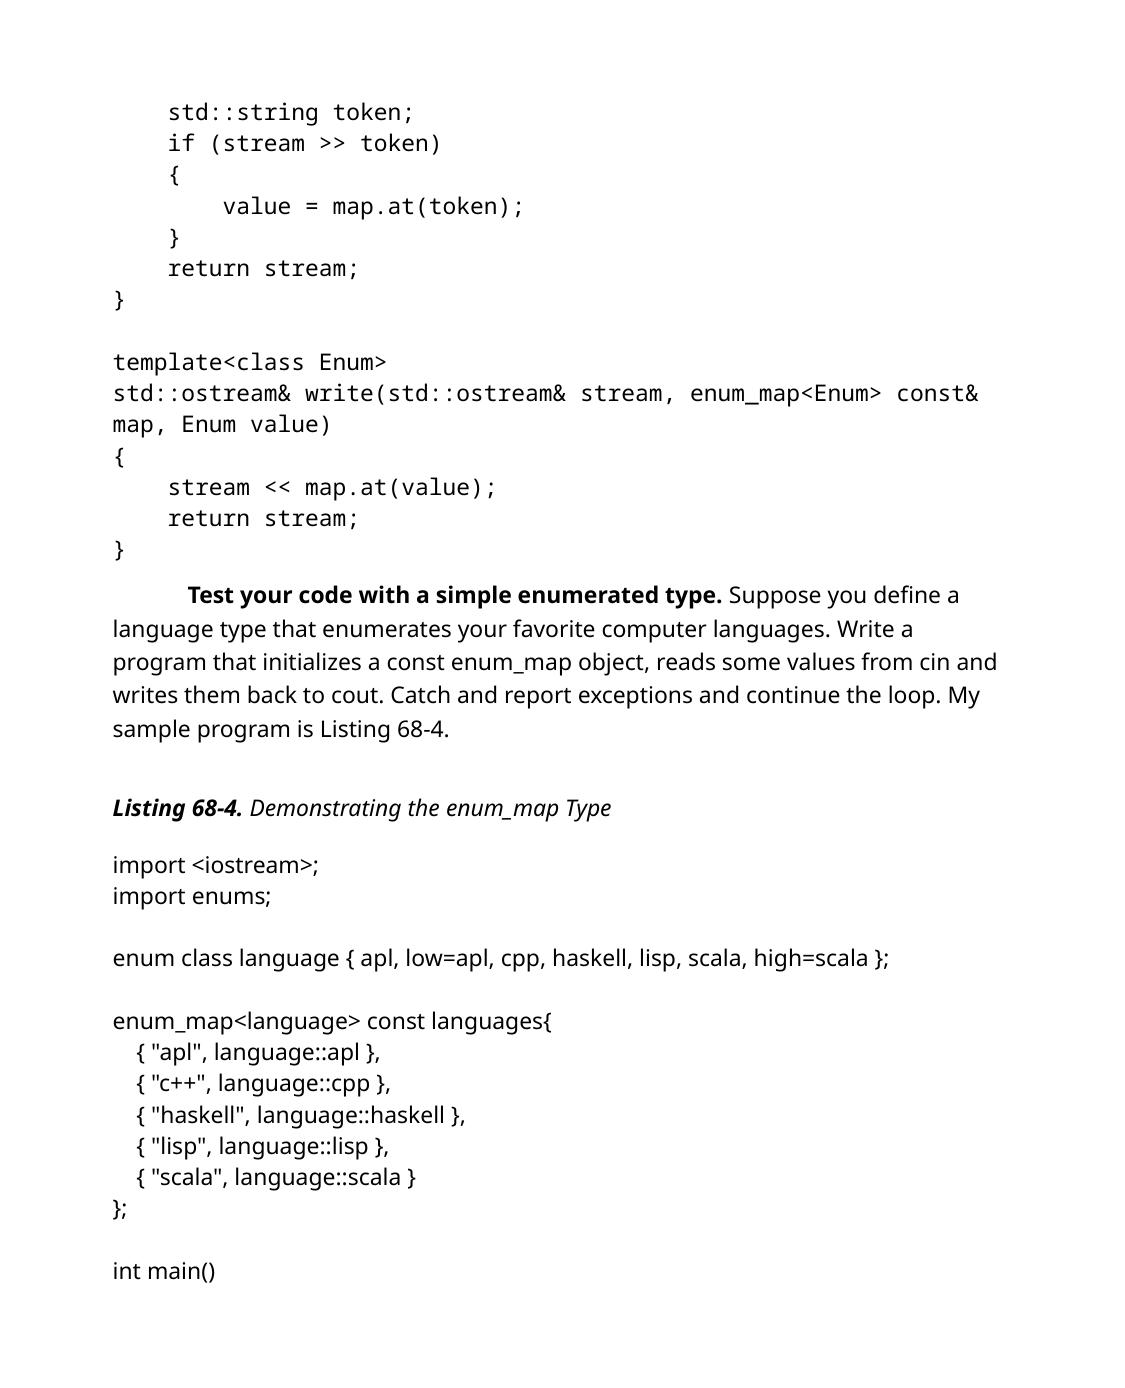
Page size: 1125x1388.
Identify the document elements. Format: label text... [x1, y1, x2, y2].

text }; [112, 1192, 1012, 1223]
text { [112, 440, 1012, 471]
text } [112, 283, 1012, 315]
text std::ostream& write(std::ostream& stream, enum_map<Enum> const& map, Enum value) [112, 377, 1012, 440]
text { "c++", language::cpp }, [112, 1067, 1012, 1098]
text { "haskell", language::haskell }, [112, 1098, 1012, 1130]
text stream << map.at(value); [112, 471, 1012, 502]
text Test your code with a simple enumerated type. Suppose you define a language type that enumerates your favorite computer languages. Write a program that initializes a const enum_map object, reads some values from cin and writes them back to cout. Catch and report exceptions and continue the loop. My sample program is Listing 68-4. [112, 577, 1012, 744]
text if (stream >> token) [112, 127, 1012, 158]
text Listing 68-4. Demonstrating the enum_map Type [112, 792, 1012, 823]
text } [112, 533, 1012, 565]
text std::string token; [112, 96, 1012, 127]
text enum class language { apl, low=apl, cpp, haskell, lisp, scala, high=scala }; [112, 942, 1012, 973]
text enum_map<language> const languages{ [112, 1005, 1012, 1036]
text import enums; [112, 880, 1012, 911]
text { "scala", language::scala } [112, 1161, 1012, 1192]
text { "apl", language::apl }, [112, 1036, 1012, 1067]
text } [112, 221, 1012, 252]
text int main() [112, 1255, 1012, 1286]
text template<class Enum> [112, 346, 1012, 377]
text return stream; [112, 502, 1012, 533]
text { [112, 158, 1012, 190]
text import <iostream>; [112, 848, 1012, 880]
text value = map.at(token); [112, 190, 1012, 221]
text return stream; [112, 252, 1012, 283]
text { "lisp", language::lisp }, [112, 1130, 1012, 1161]
